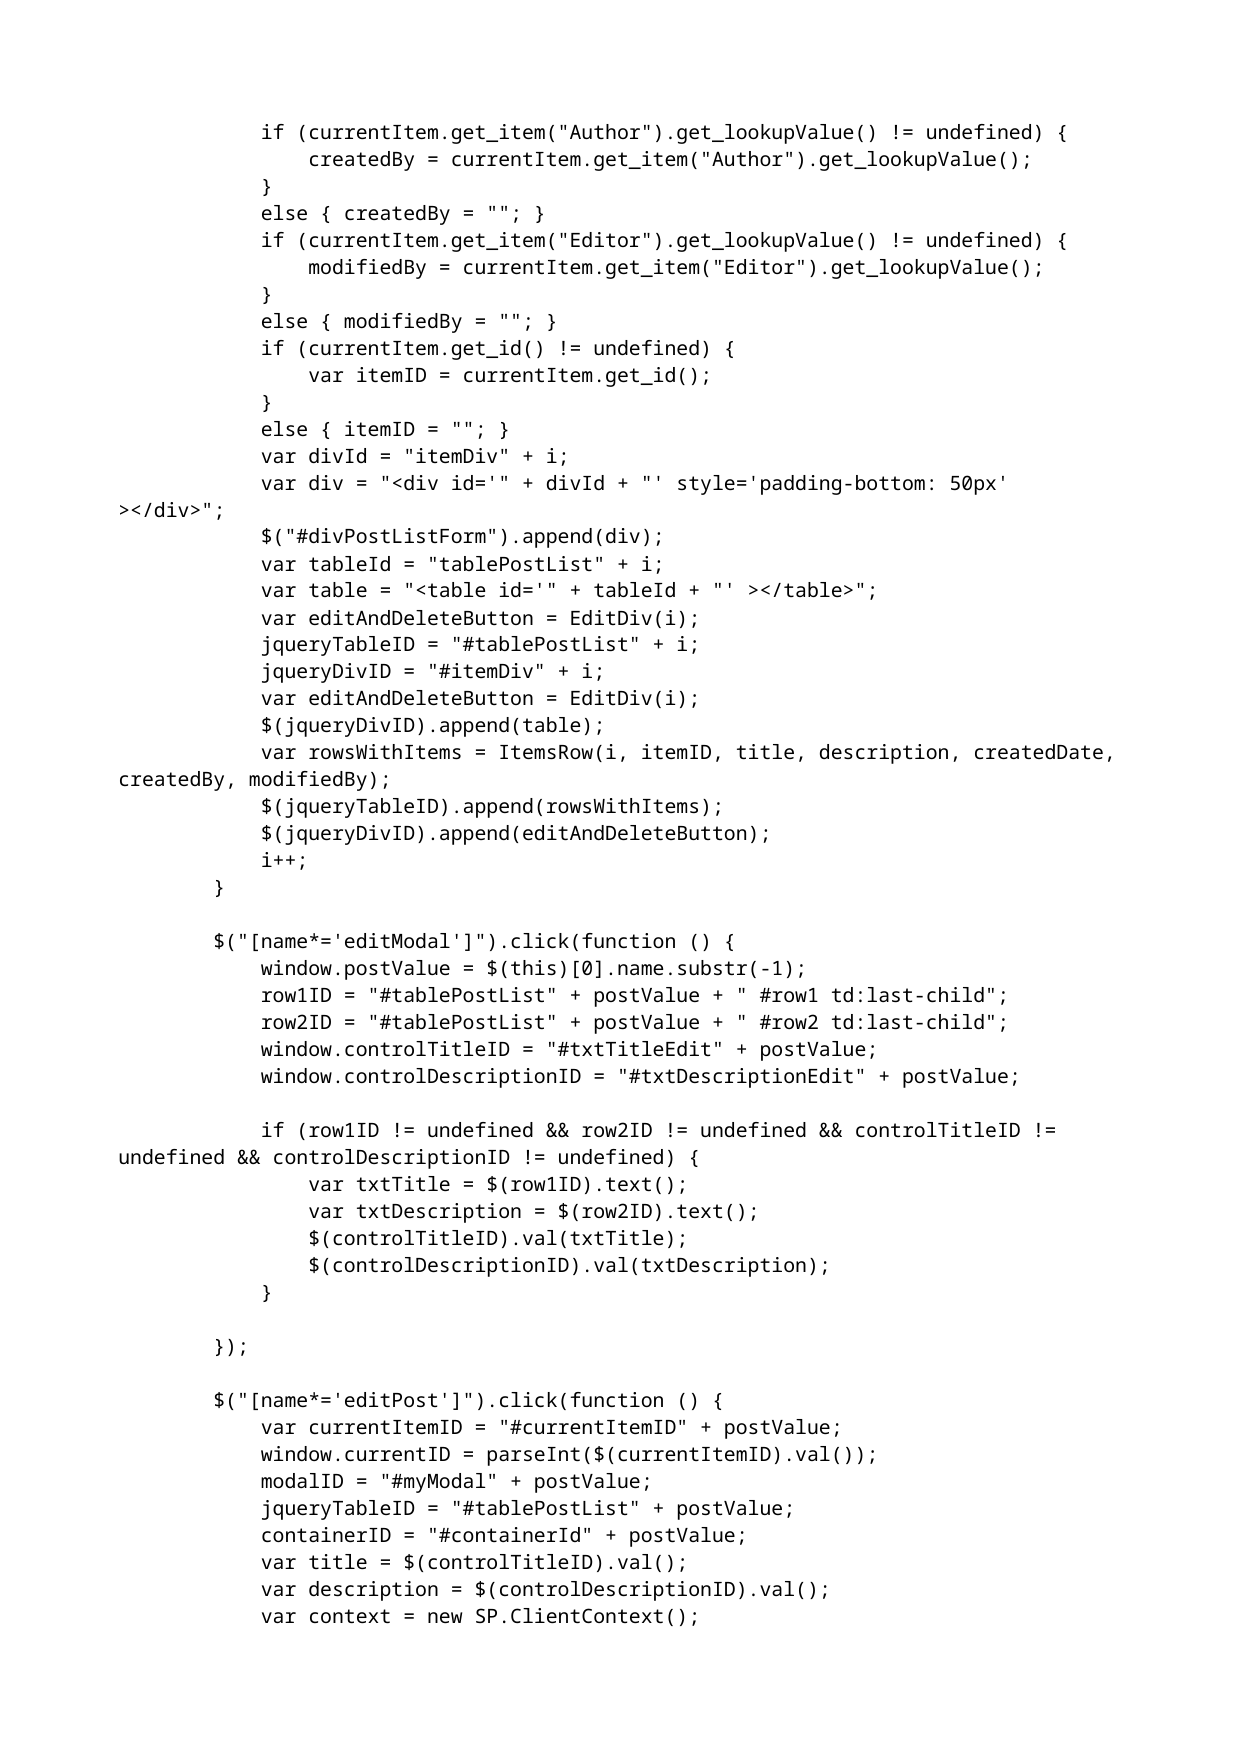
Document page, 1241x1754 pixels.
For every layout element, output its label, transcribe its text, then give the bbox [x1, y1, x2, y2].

text var rowsWithItems = ItemsRow(i, itemID, title, description, createdDate, createdBy, modifiedBy); [118, 739, 1122, 793]
text jqueryTableID = "#tablePostList" + postValue; [118, 1494, 1122, 1521]
text var editAndDeleteButton = EditDiv(i); [118, 685, 1122, 712]
text modifiedBy = currentItem.get_item("Editor").get_lookupValue(); [118, 253, 1122, 280]
text } [118, 1278, 1122, 1305]
text jqueryDivID = "#itemDiv" + i; [118, 658, 1122, 685]
text modalID = "#myModal" + postValue; [118, 1467, 1122, 1494]
text window.controlTitleID = "#txtTitleEdit" + postValue; [118, 1035, 1122, 1062]
text else { modifiedBy = ""; } [118, 307, 1122, 334]
text createdBy = currentItem.get_item("Author").get_lookupValue(); [118, 145, 1122, 172]
text } [118, 388, 1122, 415]
text } [118, 172, 1122, 199]
text if (currentItem.get_item("Author").get_lookupValue() != undefined) { [118, 118, 1122, 145]
text var context = new SP.ClientContext(); [118, 1602, 1122, 1629]
text if (row1ID != undefined && row2ID != undefined && controlTitleID != undefined && controlDescriptionID != undefined) { [118, 1116, 1122, 1170]
text var divId = "itemDiv" + i; [118, 442, 1122, 469]
text row2ID = "#tablePostList" + postValue + " #row2 td:last-child"; [118, 1008, 1122, 1035]
text containerID = "#containerId" + postValue; [118, 1521, 1122, 1548]
text else { createdBy = ""; } [118, 199, 1122, 226]
text i++; [118, 847, 1122, 873]
text var description = $(controlDescriptionID).val(); [118, 1575, 1122, 1602]
text if (currentItem.get_item("Editor").get_lookupValue() != undefined) { [118, 226, 1122, 253]
text $("[name*='editPost']").click(function () { [118, 1386, 1122, 1413]
text $(jqueryTableID).append(rowsWithItems); [118, 793, 1122, 819]
text var txtDescription = $(row2ID).text(); [118, 1197, 1122, 1224]
text }); [118, 1332, 1122, 1359]
text window.postValue = $(this)[0].name.substr(-1); [118, 954, 1122, 981]
text else { itemID = ""; } [118, 415, 1122, 442]
text $(jqueryDivID).append(editAndDeleteButton); [118, 819, 1122, 847]
text var itemID = currentItem.get_id(); [118, 361, 1122, 388]
text if (currentItem.get_id() != undefined) { [118, 334, 1122, 361]
text window.currentID = parseInt($(currentItemID).val()); [118, 1440, 1122, 1467]
text window.controlDescriptionID = "#txtDescriptionEdit" + postValue; [118, 1062, 1122, 1089]
text var table = "<table id='" + tableId + "' ></table>"; [118, 577, 1122, 604]
text var tableId = "tablePostList" + i; [118, 550, 1122, 577]
text $(jqueryDivID).append(table); [118, 712, 1122, 739]
text var editAndDeleteButton = EditDiv(i); [118, 604, 1122, 631]
text $(controlDescriptionID).val(txtDescription); [118, 1251, 1122, 1278]
text var currentItemID = "#currentItemID" + postValue; [118, 1413, 1122, 1440]
text jqueryTableID = "#tablePostList" + i; [118, 631, 1122, 658]
text $("#divPostListForm").append(div); [118, 523, 1122, 550]
text row1ID = "#tablePostList" + postValue + " #row1 td:last-child"; [118, 981, 1122, 1008]
text var title = $(controlTitleID).val(); [118, 1548, 1122, 1575]
text $("[name*='editModal']").click(function () { [118, 927, 1122, 954]
text } [118, 873, 1122, 901]
text $(controlTitleID).val(txtTitle); [118, 1224, 1122, 1251]
text var div = "<div id='" + divId + "' style='padding-bottom: 50px' ></div>"; [118, 469, 1122, 523]
text } [118, 280, 1122, 307]
text var txtTitle = $(row1ID).text(); [118, 1170, 1122, 1197]
